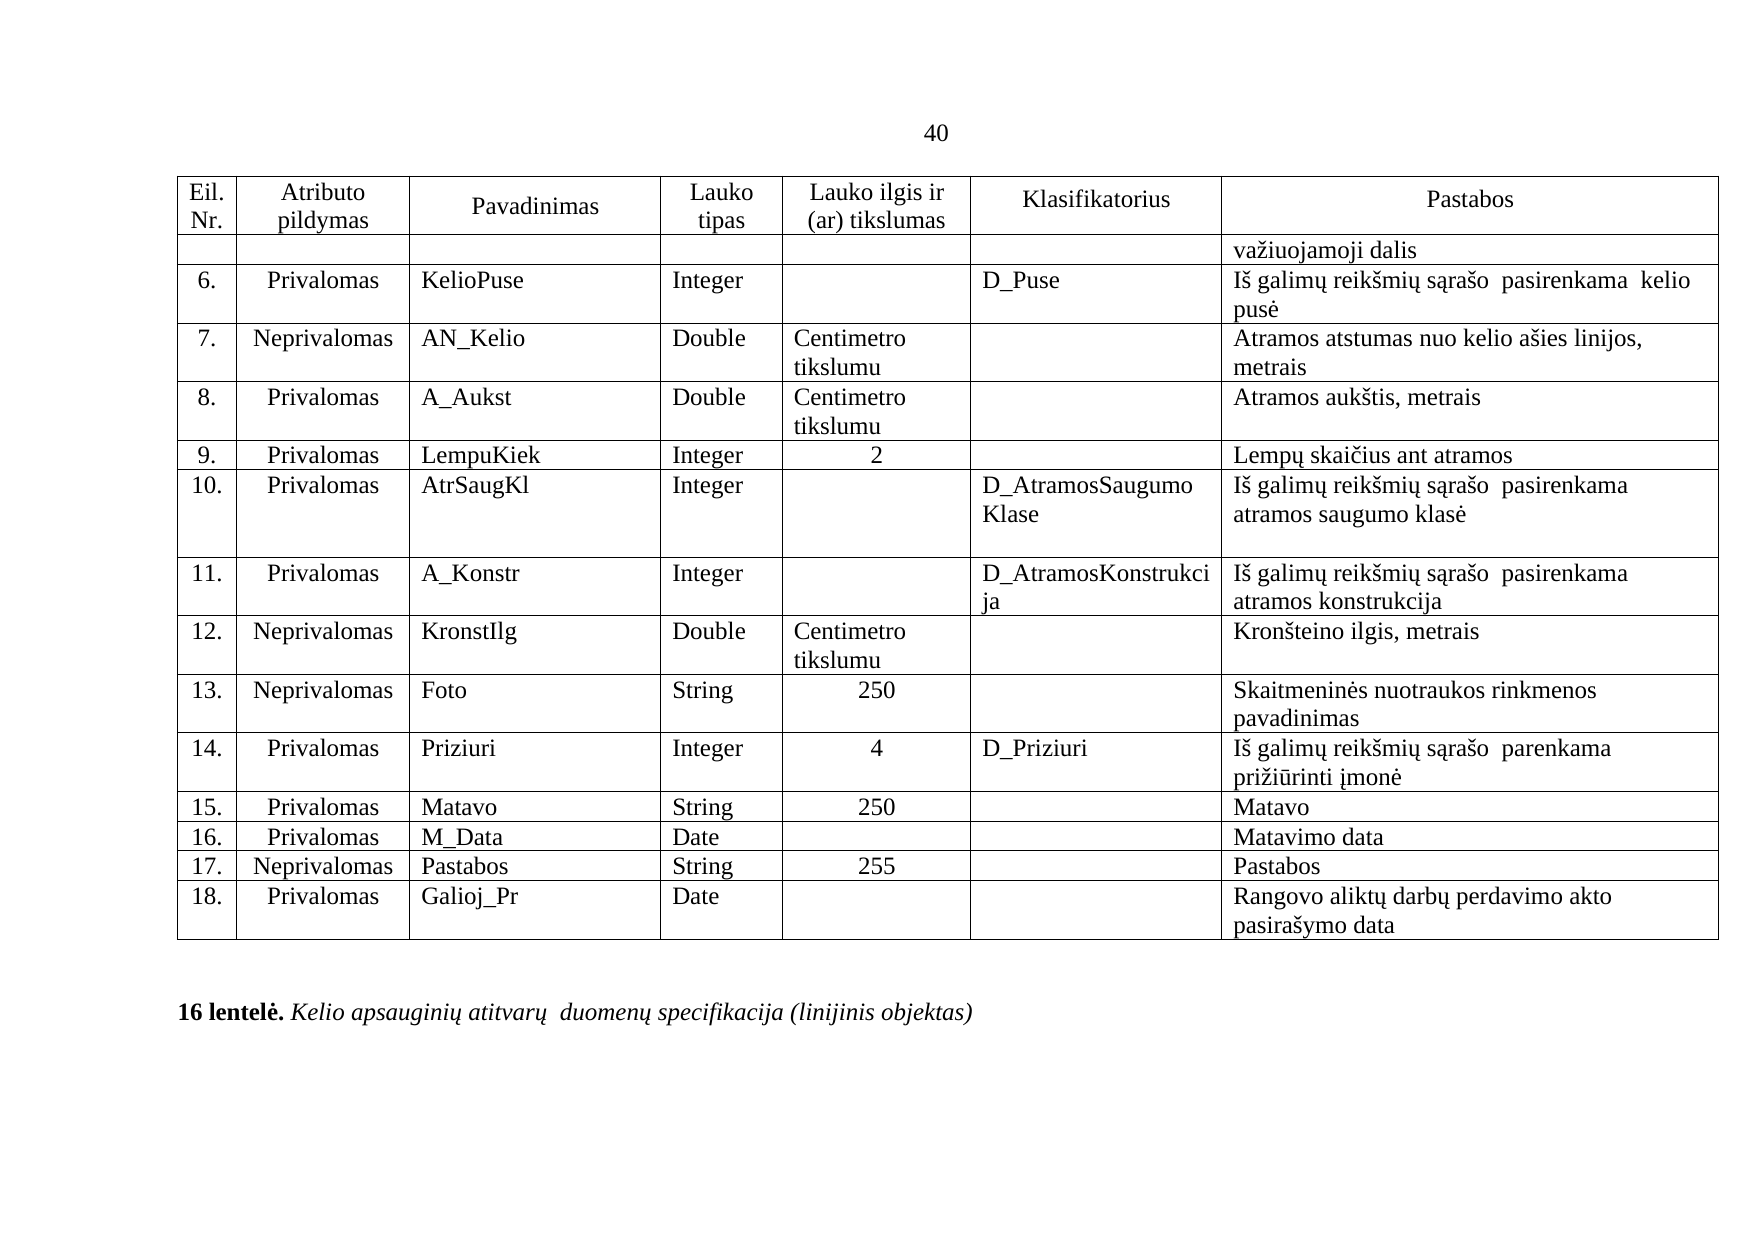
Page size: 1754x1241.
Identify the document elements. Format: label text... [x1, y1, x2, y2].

table_cell 4 [783, 733, 970, 791]
table_cell Iš galimų reikšmių sąrašo pasirenkama kelio pusė [1222, 265, 1718, 322]
table_cell Privalomas [237, 792, 409, 821]
table_cell LempuKiek [410, 441, 660, 469]
table_cell 11. [178, 558, 236, 615]
table_cell KronstIlg [410, 616, 660, 674]
table_cell 8. [178, 382, 236, 439]
table_cell AtrSaugKl [410, 470, 660, 557]
table_cell Integer [661, 470, 782, 557]
table_cell [178, 235, 236, 264]
table_cell Foto [410, 675, 660, 732]
table_cell Atramos atstumas nuo kelio ašies linijos, metrais [1222, 324, 1718, 381]
table_cell 18. [178, 881, 236, 939]
table_cell Lempų skaičius ant atramos [1222, 441, 1718, 469]
table_cell Integer [661, 733, 782, 791]
table_cell Matavimo data [1222, 822, 1718, 850]
table_cell Neprivalomas [237, 324, 409, 381]
table_cell Integer [661, 558, 782, 615]
table_cell [783, 822, 970, 850]
table_header Lauko tipas [661, 177, 782, 234]
table_cell Galioj_Pr [410, 881, 660, 939]
table_cell Rangovo aliktų darbų perdavimo akto pasirašymo data [1222, 881, 1718, 939]
table_cell 17. [178, 851, 236, 880]
table_header Atributo pildymas [237, 177, 409, 234]
table_cell Integer [661, 441, 782, 469]
table_cell [783, 558, 970, 615]
table_cell [971, 441, 1221, 469]
table_cell AN_Kelio [410, 324, 660, 381]
table_cell Atramos aukštis, metrais [1222, 382, 1718, 439]
table_cell String [661, 675, 782, 732]
table_cell Neprivalomas [237, 616, 409, 674]
table_cell String [661, 851, 782, 880]
table_cell [410, 235, 660, 264]
table_cell [783, 235, 970, 264]
table_cell Double [661, 324, 782, 381]
table_cell Pastabos [1222, 851, 1718, 880]
table_header Pavadinimas [410, 177, 660, 234]
table_cell Iš galimų reikšmių sąrašo parenkama prižiūrinti įmonė [1222, 733, 1718, 791]
table_cell D_Priziuri [971, 733, 1221, 791]
table_cell Double [661, 382, 782, 439]
table_cell M_Data [410, 822, 660, 850]
table_cell 7. [178, 324, 236, 381]
table_cell 250 [783, 675, 970, 732]
table_cell Pastabos [410, 851, 660, 880]
table_cell A_Aukst [410, 382, 660, 439]
table_cell Priziuri [410, 733, 660, 791]
table_cell [971, 822, 1221, 850]
table_cell 250 [783, 792, 970, 821]
table_cell 255 [783, 851, 970, 880]
table_cell 2 [783, 441, 970, 469]
table_cell Privalomas [237, 382, 409, 439]
table_cell Neprivalomas [237, 851, 409, 880]
table_cell [971, 324, 1221, 381]
table_cell Privalomas [237, 558, 409, 615]
table_cell Integer [661, 265, 782, 322]
table_cell Privalomas [237, 265, 409, 322]
table_cell [971, 851, 1221, 880]
table_cell Skaitmeninės nuotraukos rinkmenos pavadinimas [1222, 675, 1718, 732]
table_header Eil. Nr. [178, 177, 236, 234]
table_cell D_Puse [971, 265, 1221, 322]
table_cell A_Konstr [410, 558, 660, 615]
table_cell [783, 470, 970, 557]
table_cell Matavo [1222, 792, 1718, 821]
table_cell D_AtramosKonstrukcija [971, 558, 1221, 615]
table_cell [971, 382, 1221, 439]
table_cell važiuojamoji dalis [1222, 235, 1718, 264]
table_header Pastabos [1222, 177, 1718, 234]
table_cell Privalomas [237, 733, 409, 791]
table_cell [237, 235, 409, 264]
table_cell 16. [178, 822, 236, 850]
table_cell Double [661, 616, 782, 674]
table_cell 9. [178, 441, 236, 469]
table_cell 14. [178, 733, 236, 791]
table_cell Neprivalomas [237, 675, 409, 732]
table_cell Kronšteino ilgis, metrais [1222, 616, 1718, 674]
table_cell 10. [178, 470, 236, 557]
text 16 lentelė. Kelio apsauginių atitvarų duomenų specifikacija (linijinis objektas) [177, 997, 1695, 1026]
table_cell Date [661, 881, 782, 939]
table_cell [971, 616, 1221, 674]
table_cell Centimetro tikslumu [783, 616, 970, 674]
table_cell [971, 792, 1221, 821]
table_cell 12. [178, 616, 236, 674]
table_cell String [661, 792, 782, 821]
table_cell [971, 235, 1221, 264]
table_header Klasifikatorius [971, 177, 1221, 234]
table_cell Privalomas [237, 441, 409, 469]
table_cell Privalomas [237, 881, 409, 939]
table_cell [783, 881, 970, 939]
table_cell Matavo [410, 792, 660, 821]
table_cell Iš galimų reikšmių sąrašo pasirenkama atramos konstrukcija [1222, 558, 1718, 615]
table_cell 6. [178, 265, 236, 322]
table_cell Centimetro tikslumu [783, 382, 970, 439]
table_cell [971, 675, 1221, 732]
table_cell [661, 235, 782, 264]
table_cell D_AtramosSaugumoKlase [971, 470, 1221, 557]
table_cell 15. [178, 792, 236, 821]
table_cell [971, 881, 1221, 939]
table_cell Iš galimų reikšmių sąrašo pasirenkama atramos saugumo klasė [1222, 470, 1718, 557]
table_cell Date [661, 822, 782, 850]
table_header Lauko ilgis ir (ar) tikslumas [783, 177, 970, 234]
table_cell KelioPuse [410, 265, 660, 322]
table_cell Privalomas [237, 822, 409, 850]
table_cell Privalomas [237, 470, 409, 557]
table_cell 13. [178, 675, 236, 732]
table_cell Centimetro tikslumu [783, 324, 970, 381]
table_cell [783, 265, 970, 322]
